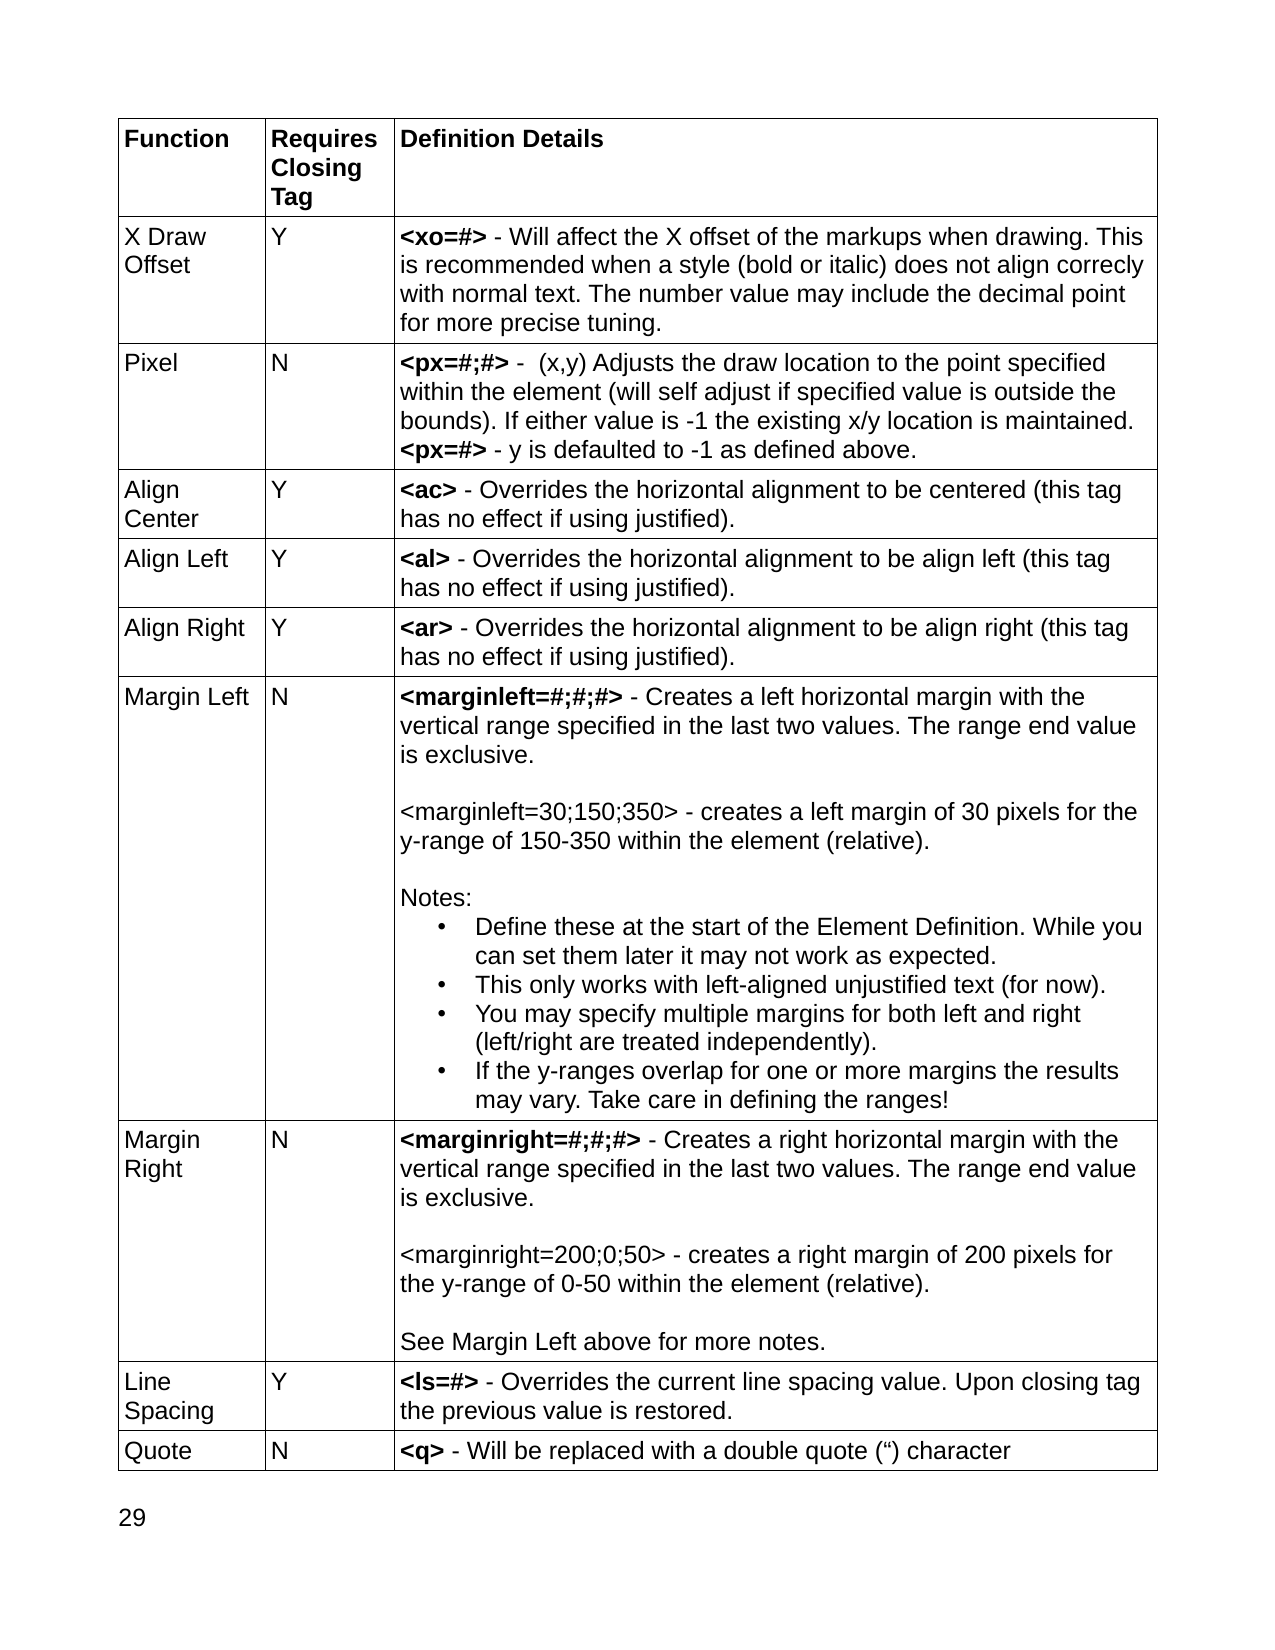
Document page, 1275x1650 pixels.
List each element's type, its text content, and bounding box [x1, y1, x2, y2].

table_cell Y [266, 470, 394, 538]
table_cell Y [266, 1362, 394, 1430]
table_cell <marginright=#;#;#> - Creates a right horizontal margin with the vertical range specified in the last two values. The range end value is exclusive. <marginright=200;0;50> - creates a right margin of 200 pixels for the y-range of 0-50 within the element (relative). See Margin Left above for more notes. [395, 1121, 1157, 1361]
table_cell N [266, 344, 394, 469]
table_cell <marginleft=#;#;#> - Creates a left horizontal margin with the vertical range specified in the last two values. The range end value is exclusive. <marginleft=30;150;350> - creates a left margin of 30 pixels for the y-range of 150-350 within the element (relative). Notes: Define these at the start of the Element Definition. While you can set them later it may not work as expected. This only works with left-aligned unjustified text (for now). You may specify multiple margins for both left and right (left/right are treated independently). If the y-ranges overlap for one or more margins the results may vary. Take care in defining the ranges! [395, 677, 1157, 1119]
table_cell <ar> - Overrides the horizontal alignment to be align right (this tag has no effect if using justified). [395, 608, 1157, 676]
table_header Function [119, 119, 265, 216]
table_cell Y [266, 608, 394, 676]
table_cell Quote [119, 1431, 265, 1470]
table_cell N [266, 1431, 394, 1470]
table_cell Margin Left [119, 677, 265, 1119]
table_cell <xo=#> - Will affect the X offset of the markups when drawing. This is recommended when a style (bold or italic) does not align correcly with normal text. The number value may include the decimal point for more precise tuning. [395, 217, 1157, 342]
table_cell <px=#;#> - (x,y) Adjusts the draw location to the point specified within the element (will self adjust if specified value is outside the bounds). If either value is -1 the existing x/y location is maintained. <px=#> - y is defaulted to -1 as defined above. [395, 344, 1157, 469]
table_cell Y [266, 539, 394, 607]
table_header Definition Details [395, 119, 1157, 216]
table_cell Line Spacing [119, 1362, 265, 1430]
table_header Requires Closing Tag [266, 119, 394, 216]
table_cell <ac> - Overrides the horizontal alignment to be centered (this tag has no effect if using justified). [395, 470, 1157, 538]
table_cell <ls=#> - Overrides the current line spacing value. Upon closing tag the previous value is restored. [395, 1362, 1157, 1430]
table_cell Align Center [119, 470, 265, 538]
table_cell Align Left [119, 539, 265, 607]
table_cell Y [266, 217, 394, 342]
table_cell N [266, 677, 394, 1119]
table_cell <q> - Will be replaced with a double quote (“) character [395, 1431, 1157, 1470]
table_cell <al> - Overrides the horizontal alignment to be align left (this tag has no effect if using justified). [395, 539, 1157, 607]
table_cell Margin Right [119, 1121, 265, 1361]
table_cell Pixel [119, 344, 265, 469]
table_cell Align Right [119, 608, 265, 676]
table_cell X Draw Offset [119, 217, 265, 342]
table_cell N [266, 1121, 394, 1361]
